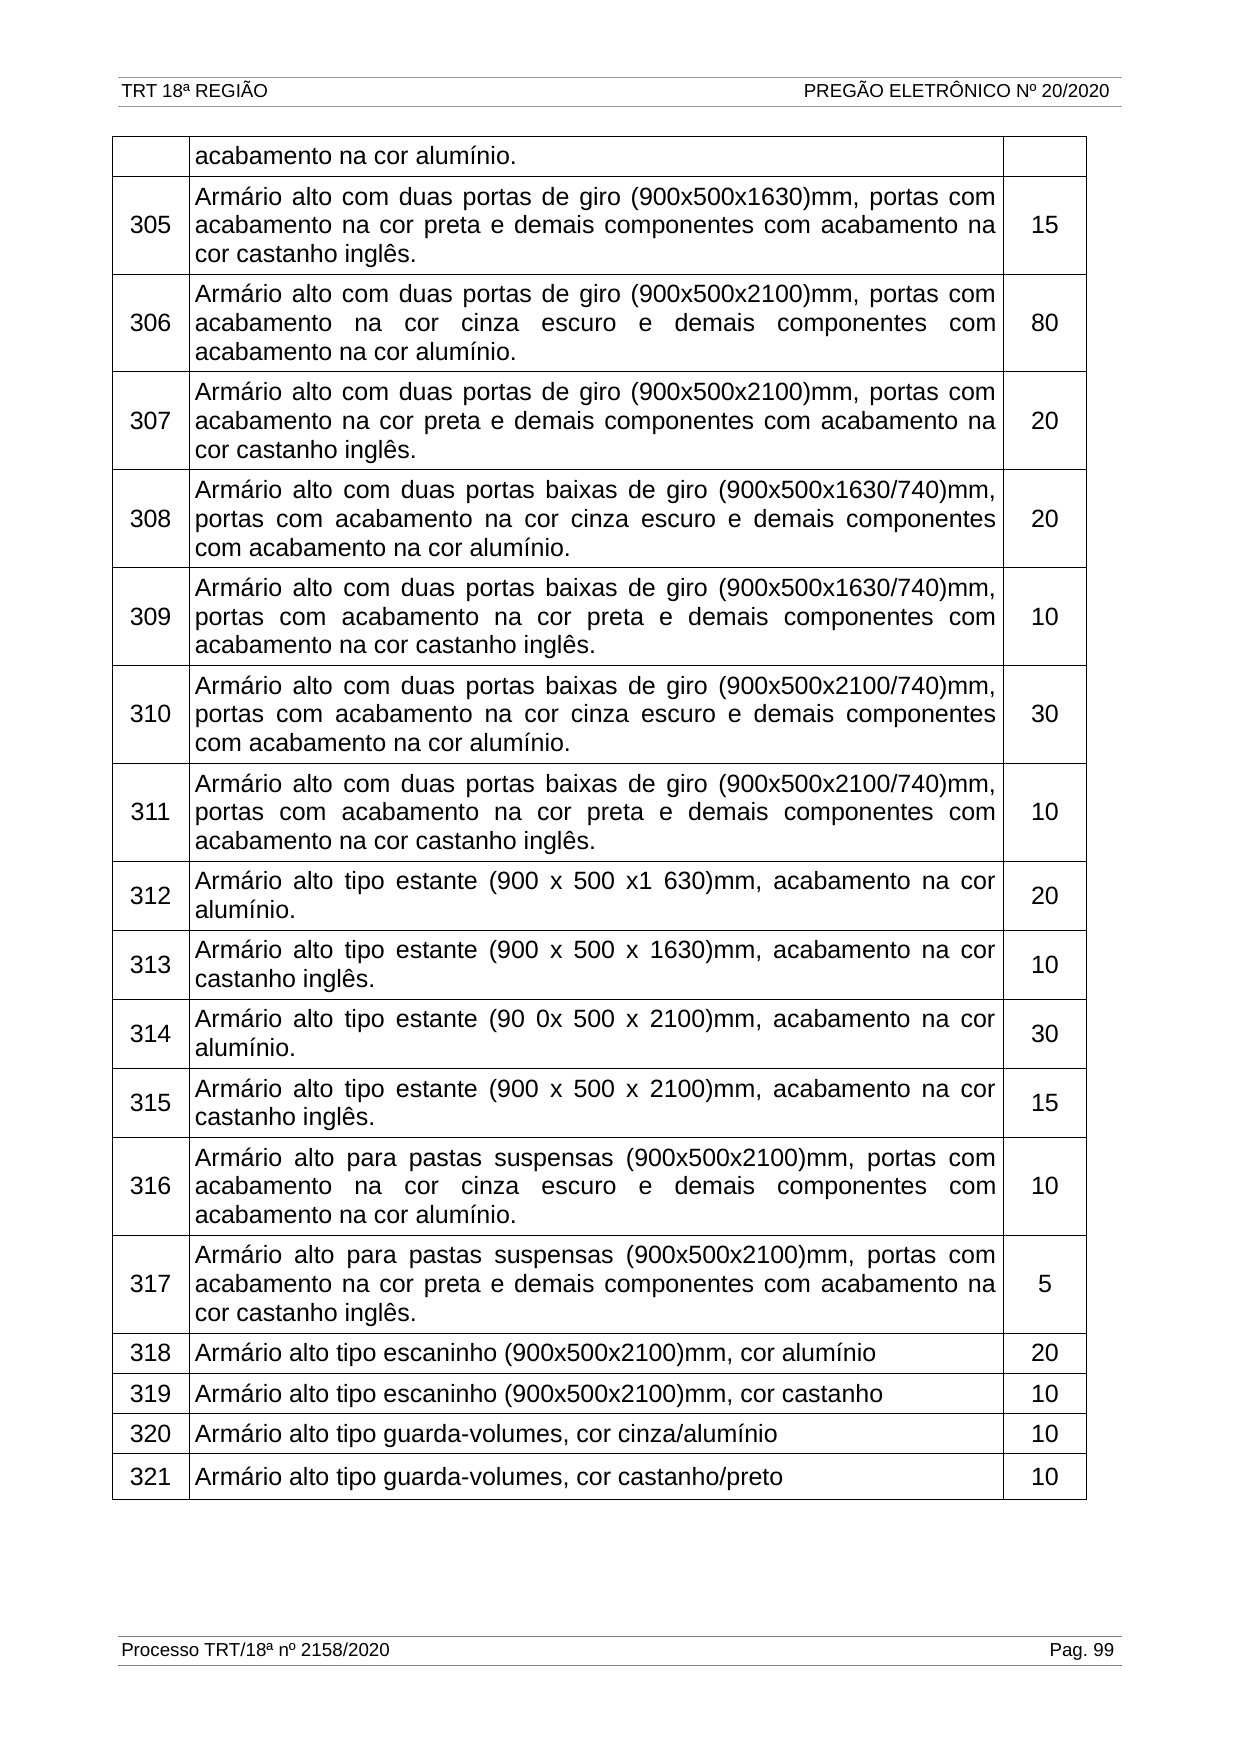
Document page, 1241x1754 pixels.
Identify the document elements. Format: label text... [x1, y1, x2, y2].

table_cell Armário alto tipo guarda-volumes, cor cinza/alumínio [190, 1414, 1003, 1453]
table_cell Armário alto tipo escaninho (900x500x2100)mm, cor alumínio [190, 1334, 1003, 1373]
table_cell Armário alto com duas portas baixas de giro (900x500x1630/740)mm, portas com acabamento na cor cinza escuro e demais componentes com acabamento na cor alumínio. [190, 470, 1003, 567]
table_cell 20 [1004, 470, 1086, 567]
table_cell Armário alto tipo estante (90 0x 500 x 2100)mm, acabamento na cor alumínio. [190, 1000, 1003, 1068]
table_cell 10 [1004, 1454, 1086, 1499]
table_cell 80 [1004, 275, 1086, 371]
table_cell Armário alto com duas portas baixas de giro (900x500x2100/740)mm, portas com acabamento na cor cinza escuro e demais componentes com acabamento na cor alumínio. [190, 666, 1003, 763]
table_cell Armário alto tipo escaninho (900x500x2100)mm, cor castanho [190, 1374, 1003, 1413]
table_cell Armário alto com duas portas de giro (900x500x2100)mm, portas com acabamento na cor cinza escuro e demais componentes com acabamento na cor alumínio. [190, 275, 1003, 371]
table_cell 15 [1004, 177, 1086, 274]
table_cell 317 [113, 1236, 189, 1332]
table_cell 307 [113, 372, 189, 469]
table_cell Armário alto com duas portas de giro (900x500x1630)mm, portas com acabamento na cor preta e demais componentes com acabamento na cor castanho inglês. [190, 177, 1003, 274]
table_cell Armário alto tipo estante (900 x 500 x1 630)mm, acabamento na cor alumínio. [190, 862, 1003, 929]
table_cell 313 [113, 931, 189, 999]
table_cell 318 [113, 1334, 189, 1373]
table_cell 319 [113, 1374, 189, 1413]
table_cell 30 [1004, 1000, 1086, 1068]
table_cell Armário alto tipo estante (900 x 500 x 1630)mm, acabamento na cor castanho inglês. [190, 931, 1003, 999]
table_cell Armário alto com duas portas baixas de giro (900x500x1630/740)mm, portas com acabamento na cor preta e demais componentes com acabamento na cor castanho inglês. [190, 568, 1003, 665]
table_cell 310 [113, 666, 189, 763]
table_cell 10 [1004, 764, 1086, 861]
table_cell 311 [113, 764, 189, 861]
table_cell 5 [1004, 1236, 1086, 1332]
table_cell 10 [1004, 568, 1086, 665]
table_cell Armário alto com duas portas de giro (900x500x2100)mm, portas com acabamento na cor preta e demais componentes com acabamento na cor castanho inglês. [190, 372, 1003, 469]
table_cell 312 [113, 862, 189, 929]
table_cell 20 [1004, 1334, 1086, 1373]
table_cell 10 [1004, 1414, 1086, 1453]
table_cell acabamento na cor alumínio. [190, 137, 1003, 176]
table_cell 20 [1004, 862, 1086, 929]
table_cell Armário alto para pastas suspensas (900x500x2100)mm, portas com acabamento na cor preta e demais componentes com acabamento na cor castanho inglês. [190, 1236, 1003, 1332]
table_cell 308 [113, 470, 189, 567]
table_cell [1004, 137, 1086, 176]
table_cell Armário alto tipo estante (900 x 500 x 2100)mm, acabamento na cor castanho inglês. [190, 1069, 1003, 1137]
table_cell 10 [1004, 1138, 1086, 1234]
table_cell 10 [1004, 1374, 1086, 1413]
table_cell Armário alto para pastas suspensas (900x500x2100)mm, portas com acabamento na cor cinza escuro e demais componentes com acabamento na cor alumínio. [190, 1138, 1003, 1234]
table_cell 315 [113, 1069, 189, 1137]
table_cell 305 [113, 177, 189, 274]
table_cell 15 [1004, 1069, 1086, 1137]
table_cell 320 [113, 1414, 189, 1453]
table_cell 316 [113, 1138, 189, 1234]
table_cell Armário alto com duas portas baixas de giro (900x500x2100/740)mm, portas com acabamento na cor preta e demais componentes com acabamento na cor castanho inglês. [190, 764, 1003, 861]
table_cell 10 [1004, 931, 1086, 999]
table_cell [113, 137, 189, 176]
table_cell Armário alto tipo guarda-volumes, cor castanho/preto [190, 1454, 1003, 1499]
table_cell 306 [113, 275, 189, 371]
table_cell 30 [1004, 666, 1086, 763]
table_cell 314 [113, 1000, 189, 1068]
table_cell 309 [113, 568, 189, 665]
table_cell 321 [113, 1454, 189, 1499]
table_cell 20 [1004, 372, 1086, 469]
